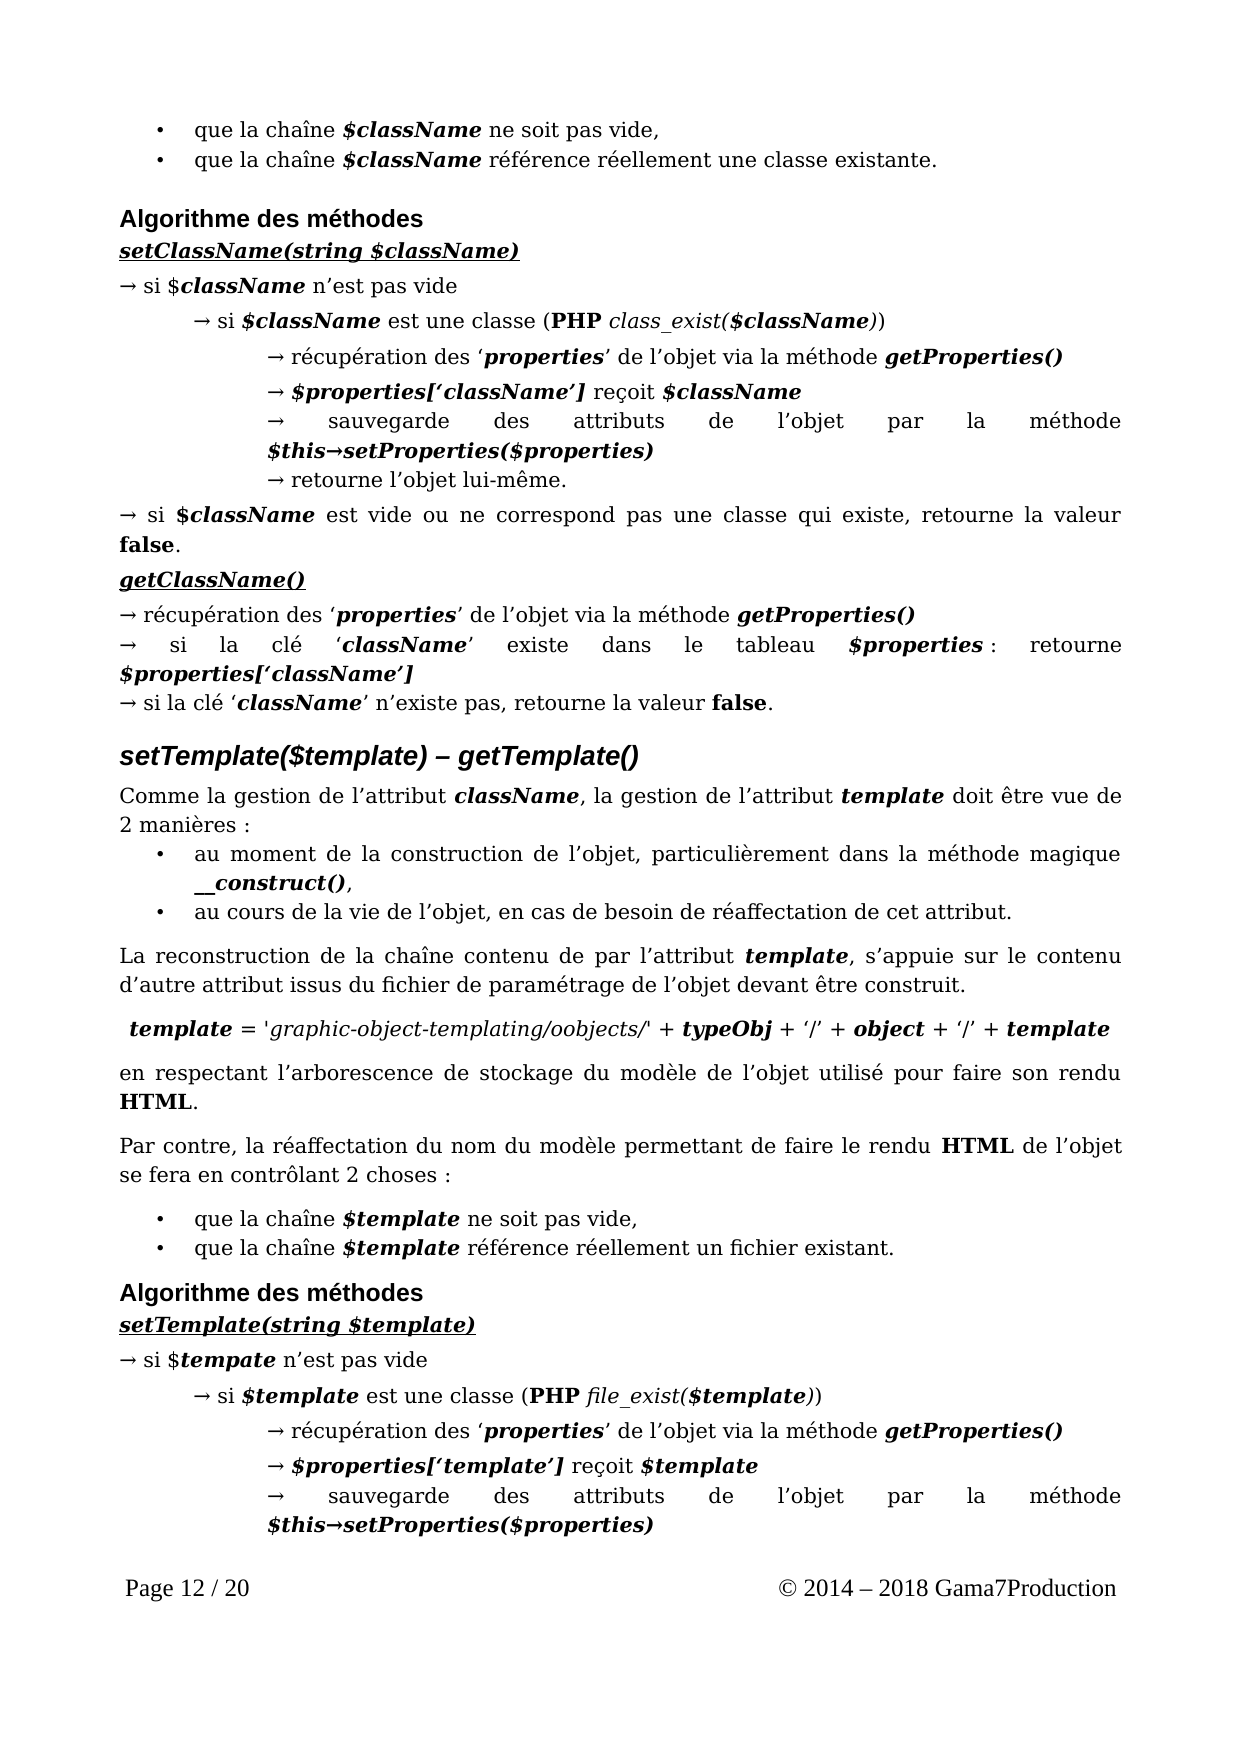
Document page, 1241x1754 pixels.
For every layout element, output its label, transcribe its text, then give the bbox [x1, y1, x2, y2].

subtitle Algorithme des méthodes [119, 1278, 1122, 1307]
text en respectant l’arborescence de stockage du modèle de l’objet utilisé pour faire son rendu HTML. [119, 1061, 1122, 1114]
list au moment de la construction de l’objet, particulièrement dans la méthode magique __construct(), [157, 842, 1122, 895]
subtitle Algorithme des méthodes [119, 204, 1122, 232]
text → si $className est vide ou ne correspond pas une classe qui existe, retourne la valeur false. [119, 503, 1122, 557]
text → récupération des ‘properties’ de l’objet via la méthode getProperties() [119, 603, 1122, 628]
list que la chaîne $className référence réellement une classe existante. [157, 147, 1122, 172]
text getClassName() [119, 568, 1122, 592]
text → retourne l’objet lui-même. [119, 468, 1122, 492]
text → récupération des ‘properties’ de l’objet via la méthode getProperties() [119, 1419, 1122, 1443]
text Par contre, la réaffectation du nom du modèle permettant de faire le rendu HTML de l’objet se fera en contrôlant 2 choses : [119, 1134, 1122, 1187]
list que la chaîne $template ne soit pas vide, [157, 1207, 1122, 1231]
text → $properties[‘template’] reçoit $template [267, 1454, 1122, 1479]
list que la chaîne $className ne soit pas vide, [157, 118, 1122, 143]
text → si $className n’est pas vide [119, 274, 1122, 298]
text → si $tempate n’est pas vide [119, 1348, 1122, 1373]
text → sauvegarde des attributs de l’objet par la méthode $this→setProperties($properties) [267, 409, 1122, 463]
text setClassName(string $className) [119, 239, 1122, 263]
list au cours de la vie de l’objet, en cas de besoin de réaffectation de cet attribut. [157, 900, 1122, 924]
text → $properties[‘className’] reçoit $className [267, 380, 1122, 404]
text → si $className est une classe (PHP class_exist($className)) [119, 309, 1122, 334]
text → si la clé ‘className’ existe dans le tableau $properties : retourne $properties[‘className’] [119, 632, 1122, 686]
subtitle setTemplate($template) – getTemplate() [119, 739, 1122, 771]
text Comme la gestion de l’attribut className, la gestion de l’attribut template doit être vue de 2 manières : [119, 783, 1122, 837]
text La reconstruction de la chaîne contenu de par l’attribut template, s’appuie sur le contenu d’autre attribut issus du fichier de paramétrage de l’objet devant être construit. [119, 944, 1122, 997]
text → si la clé ‘className’ n’existe pas, retourne la valeur false. [119, 691, 1122, 716]
text → récupération des ‘properties’ de l’objet via la méthode getProperties() [119, 345, 1122, 369]
list que la chaîne $template référence réellement un fichier existant. [157, 1236, 1122, 1261]
text → si $template est une classe (PHP file_exist($template)) [119, 1383, 1122, 1408]
text setTemplate(string $template) [119, 1313, 1122, 1337]
text template = 'graphic-object-templating/oobjects/' + typeObj + ‘/’ + object + ‘/’ + template [119, 1017, 1122, 1041]
text → sauvegarde des attributs de l’objet par la méthode $this→setProperties($properties) [267, 1483, 1122, 1537]
